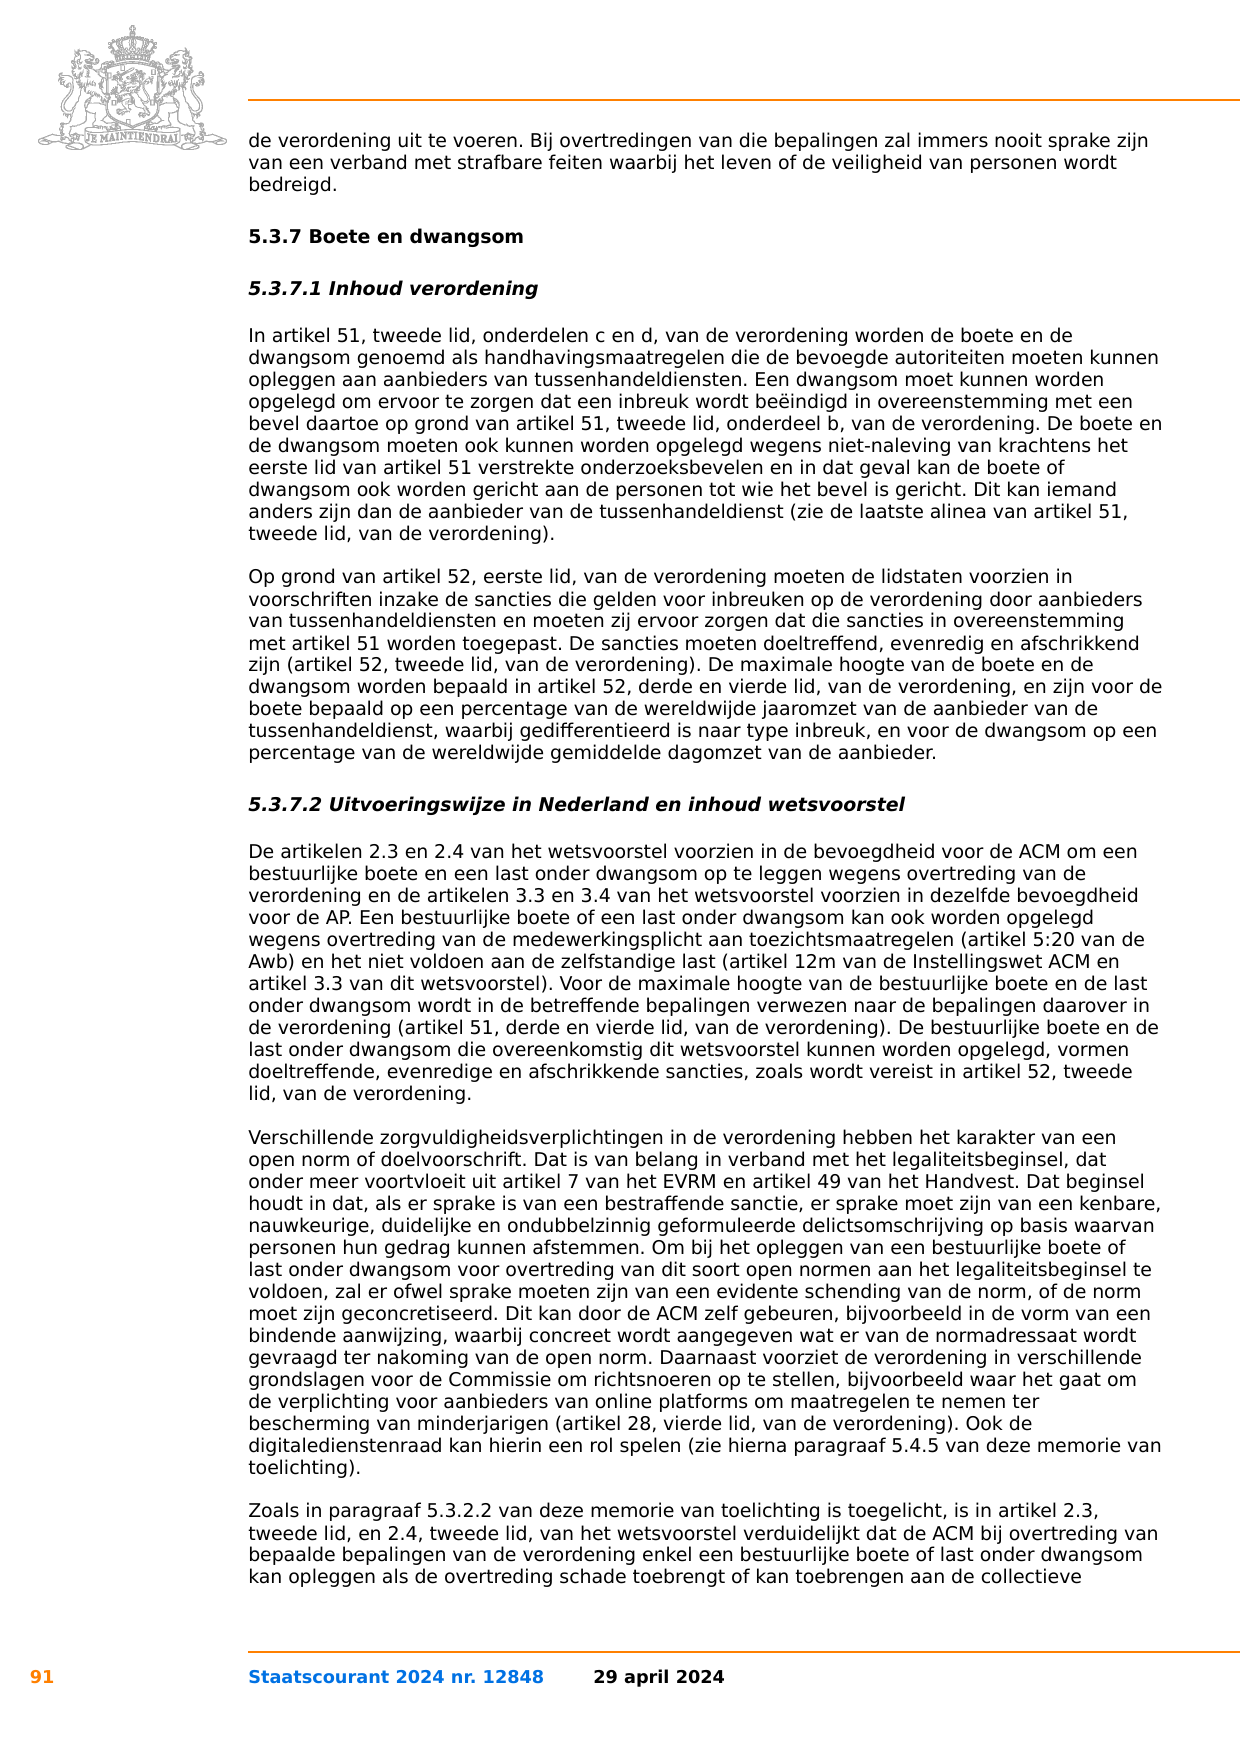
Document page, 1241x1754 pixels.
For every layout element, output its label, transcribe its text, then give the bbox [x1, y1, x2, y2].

subtitle 5.3.7 Boete en dwangsom [248, 226, 1163, 248]
text De artikelen 2.3 en 2.4 van het wetsvoorstel voorzien in de bevoegdheid voor de ACM om een bestuurlijke boete en een last onder dwangsom op te leggen wegens overtreding van de verordening en de artikelen 3.3 en 3.4 van het wetsvoorstel voorzien in dezelfde bevoegdheid voor de AP. Een bestuurlijke boete of een last onder dwangsom kan ook worden opgelegd wegens overtreding van de medewerkingsplicht aan toezichtsmaatregelen (artikel 5:20 van de Awb) en het niet voldoen aan de zelfstandige last (artikel 12m van de Instellingswet ACM en artikel 3.3 van dit wetsvoorstel). Voor de maximale hoogte van de bestuurlijke boete en de last onder dwangsom wordt in de betreffende bepalingen verwezen naar de bepalingen daarover in de verordening (artikel 51, derde en vierde lid, van de verordening). De bestuurlijke boete en de last onder dwangsom die overeenkomstig dit wetsvoorstel kunnen worden opgelegd, vormen doeltreffende, evenredige en afschrikkende sancties, zoals wordt vereist in artikel 52, tweede lid, van de verordening. [248, 841, 1163, 1105]
text In artikel 51, tweede lid, onderdelen c en d, van de verordening worden de boete en de dwangsom genoemd als handhavingsmaatregelen die de bevoegde autoriteiten moeten kunnen opleggen aan aanbieders van tussenhandeldiensten. Een dwangsom moet kunnen worden opgelegd om ervoor te zorgen dat een inbreuk wordt beëindigd in overeenstemming met een bevel daartoe op grond van artikel 51, tweede lid, onderdeel b, van de verordening. De boete en de dwangsom moeten ook kunnen worden opgelegd wegens niet-naleving van krachtens het eerste lid van artikel 51 verstrekte onderzoeksbevelen en in dat geval kan de boete of dwangsom ook worden gericht aan de personen tot wie het bevel is gericht. Dit kan iemand anders zijn dan de aanbieder van de tussenhandeldienst (zie de laatste alinea van artikel 51, tweede lid, van de verordening). [248, 325, 1163, 544]
subtitle 5.3.7.2 Uitvoeringswijze in Nederland en inhoud wetsvoorstel [248, 794, 1163, 816]
text Verschillende zorgvuldigheidsverplichtingen in de verordening hebben het karakter van een open norm of doelvoorschrift. Dat is van belang in verband met het legaliteitsbeginsel, dat onder meer voortvloeit uit artikel 7 van het EVRM en artikel 49 van het Handvest. Dat beginsel houdt in dat, als er sprake is van een bestraffende sanctie, er sprake moet zijn van een kenbare, nauwkeurige, duidelijke en ondubbelzinnig geformuleerde delictsomschrijving op basis waarvan personen hun gedrag kunnen afstemmen. Om bij het opleggen van een bestuurlijke boete of last onder dwangsom voor overtreding van dit soort open normen aan het legaliteitsbeginsel te voldoen, zal er ofwel sprake moeten zijn van een evidente schending van de norm, of de norm moet zijn geconcretiseerd. Dit kan door de ACM zelf gebeuren, bijvoorbeeld in de vorm van een bindende aanwijzing, waarbij concreet wordt aangegeven wat er van de normadressaat wordt gevraagd ter nakoming van de open norm. Daarnaast voorziet de verordening in verschillende grondslagen voor de Commissie om richtsnoeren op te stellen, bijvoorbeeld waar het gaat om de verplichting voor aanbieders van online platforms om maatregelen te nemen ter bescherming van minderjarigen (artikel 28, vierde lid, van de verordening). Ook de digitaledienstenraad kan hierin een rol spelen (zie hierna paragraaf 5.4.5 van deze memorie van toelichting). [248, 1127, 1163, 1478]
subtitle 5.3.7.1 Inhoud verordening [248, 278, 1163, 300]
text Zoals in paragraaf 5.3.2.2 van deze memorie van toelichting is toegelicht, is in artikel 2.3, tweede lid, en 2.4, tweede lid, van het wetsvoorstel verduidelijkt dat de ACM bij overtreding van bepaalde bepalingen van de verordening enkel een bestuurlijke boete of last onder dwangsom kan opleggen als de overtreding schade toebrengt of kan toebrengen aan de collectieve [248, 1500, 1163, 1588]
text Op grond van artikel 52, eerste lid, van de verordening moeten de lidstaten voorzien in voorschriften inzake de sancties die gelden voor inbreuken op de verordening door aanbieders van tussenhandeldiensten en moeten zij ervoor zorgen dat die sancties in overeenstemming met artikel 51 worden toegepast. De sancties moeten doeltreffend, evenredig en afschrikkend zijn (artikel 52, tweede lid, van de verordening). De maximale hoogte van de boete en de dwangsom worden bepaald in artikel 52, derde en vierde lid, van de verordening, en zijn voor de boete bepaald op een percentage van de wereldwijde jaaromzet van de aanbieder van de tussenhandeldienst, waarbij gedifferentieerd is naar type inbreuk, en voor de dwangsom op een percentage van de wereldwijde gemiddelde dagomzet van de aanbieder. [248, 566, 1163, 764]
text de verordening uit te voeren. Bij overtredingen van die bepalingen zal immers nooit sprake zijn van een verband met strafbare feiten waarbij het leven of de veiligheid van personen wordt bedreigd. [248, 130, 1163, 196]
picture [38, 25, 227, 150]
